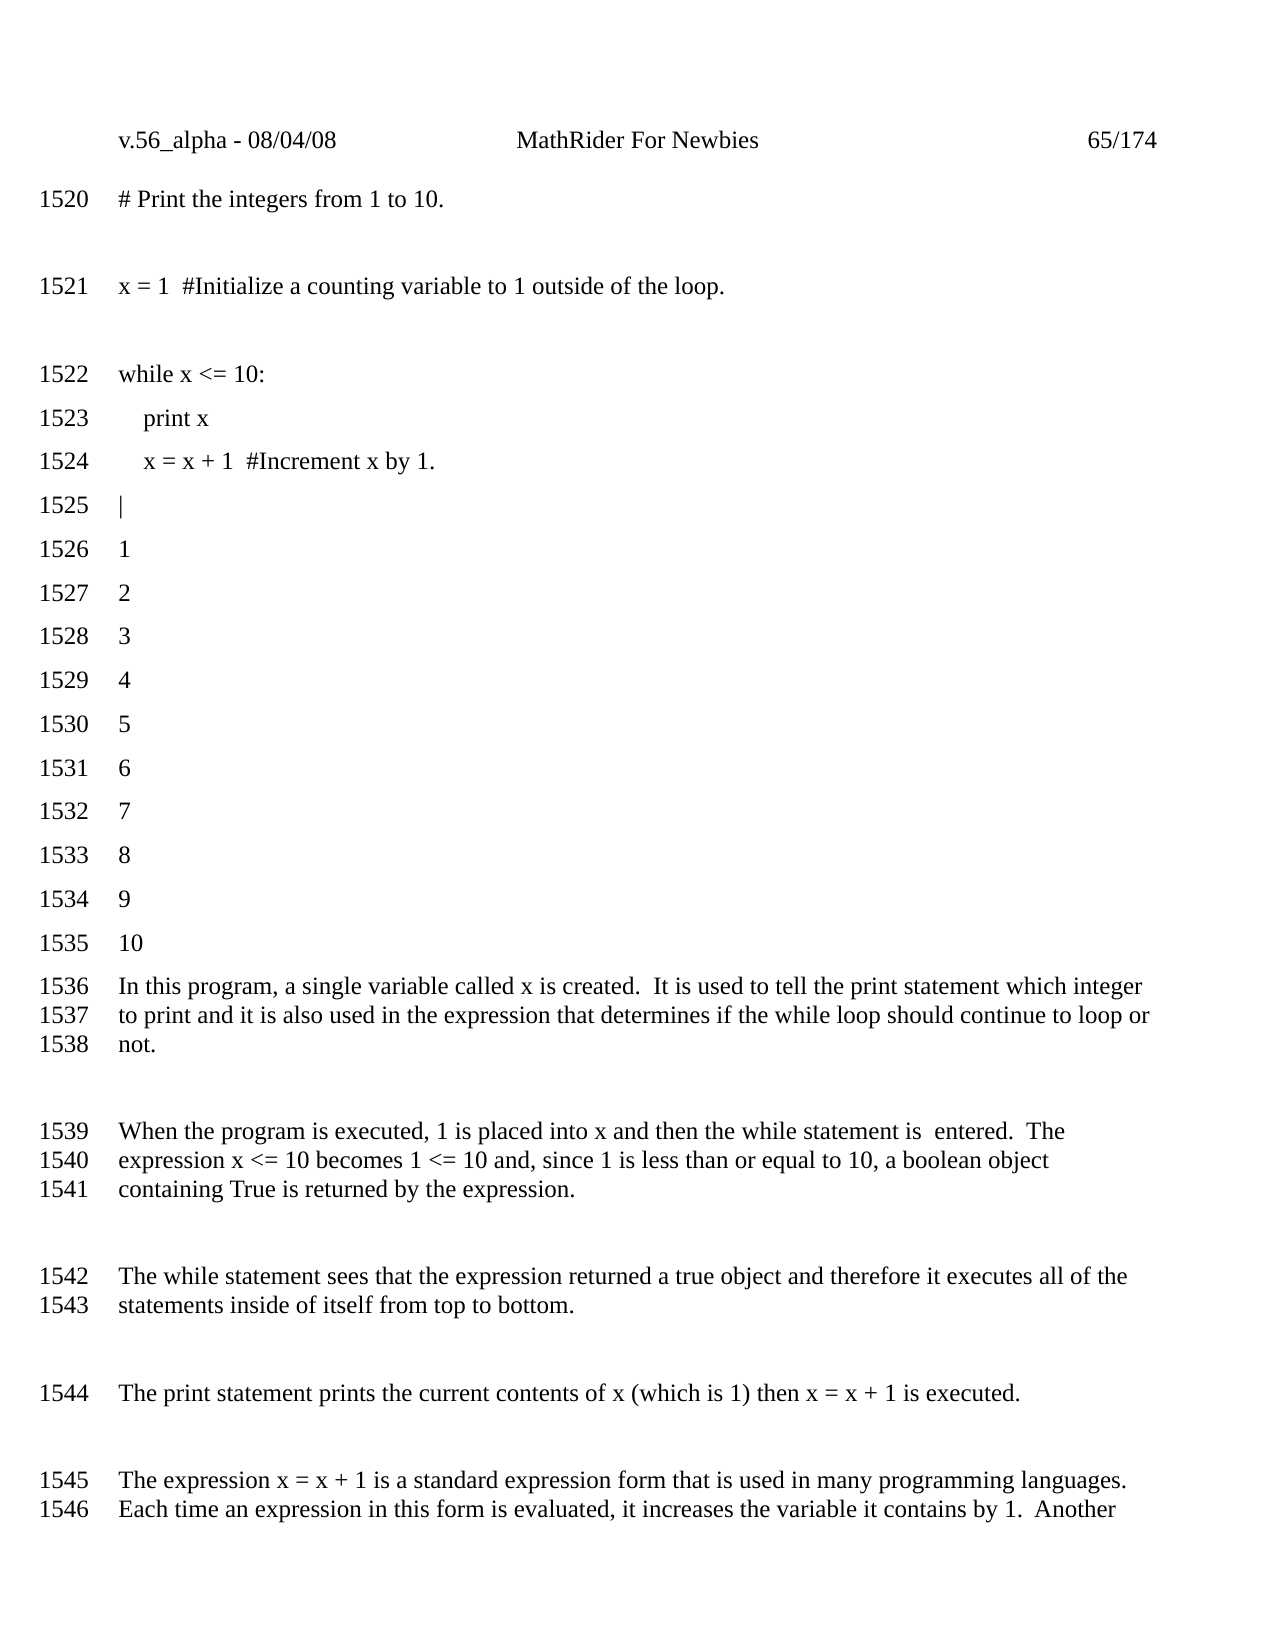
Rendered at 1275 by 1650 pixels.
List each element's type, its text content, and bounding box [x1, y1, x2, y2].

text 4 [118, 665, 1157, 694]
text # Print the integers from 1 to 10. [118, 184, 1157, 213]
text 7 [118, 796, 1157, 825]
text print x [118, 403, 1157, 431]
text 2 [118, 578, 1157, 606]
text x = 1 #Initialize a counting variable to 1 outside of the loop. [118, 271, 1157, 300]
text | [118, 490, 1157, 519]
text 5 [118, 709, 1157, 738]
text 8 [118, 840, 1157, 869]
text 3 [118, 621, 1157, 650]
text When the program is executed, 1 is placed into x and then the while statement is entered. The expression x <= 10 becomes 1 <= 10 and, since 1 is less than or equal to 10, a boolean object containing True is returned by the expression. [118, 1116, 1157, 1203]
text In this program, a single variable called x is created. It is used to tell the print statement which integer to print and it is also used in the expression that determines if the while loop should continue to loop or not. [118, 971, 1157, 1058]
text The while statement sees that the expression returned a true object and therefore it executes all of the statements inside of itself from top to bottom. [118, 1261, 1157, 1319]
text x = x + 1 #Increment x by 1. [118, 446, 1157, 475]
text 9 [118, 884, 1157, 913]
text The print statement prints the current contents of x (which is 1) then x = x + 1 is executed. [118, 1378, 1157, 1406]
text while x <= 10: [118, 359, 1157, 388]
text The expression x = x + 1 is a standard expression form that is used in many programming languages. Each time an expression in this form is evaluated, it increases the variable it contains by 1. Another [118, 1465, 1157, 1523]
text 6 [118, 753, 1157, 781]
text 1 [118, 534, 1157, 563]
text 10 [118, 928, 1157, 956]
